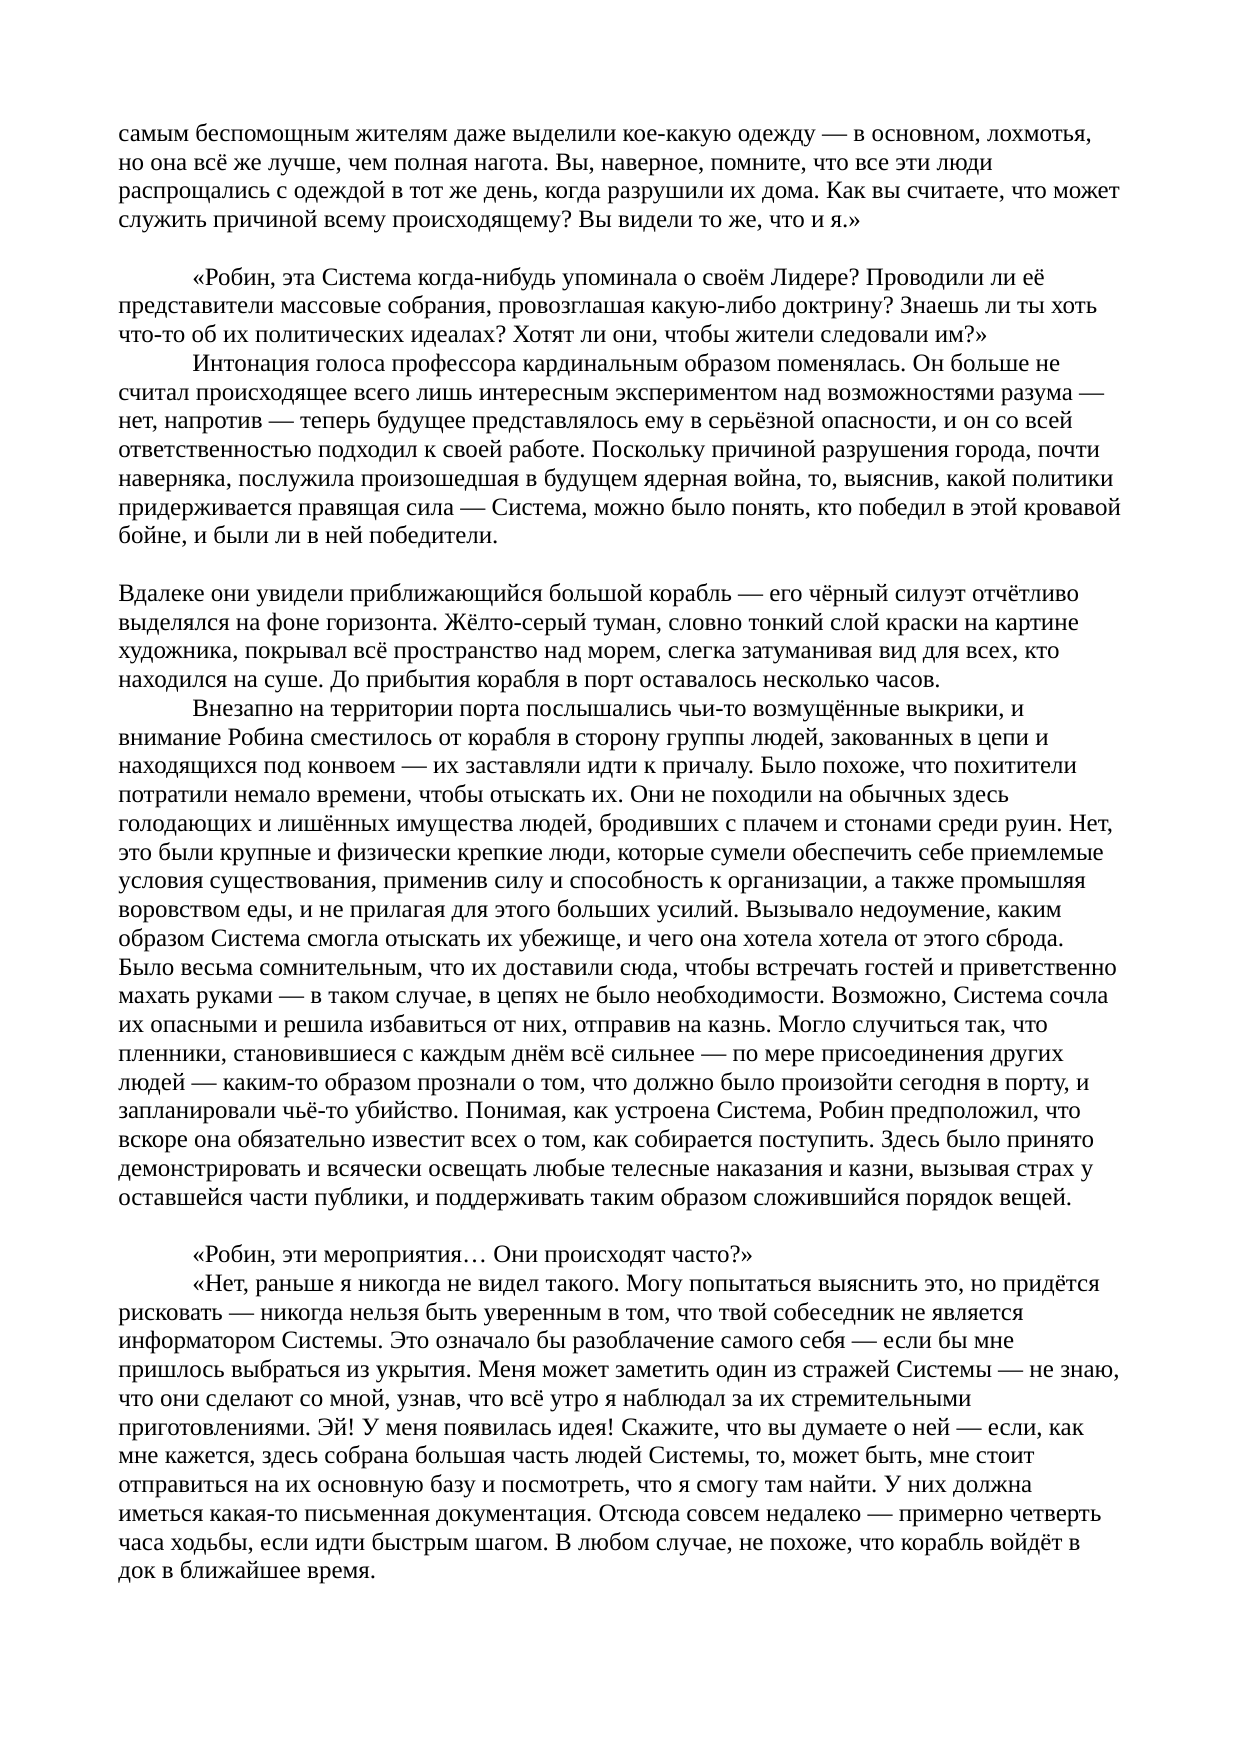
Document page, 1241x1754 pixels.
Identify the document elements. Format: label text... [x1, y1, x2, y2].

text «Нет, раньше я никогда не видел такого. Могу попытаться выяснить это, но придётся рисковать — никогда нельзя быть уверенным в том, что твой собеседник не является информатором Системы. Это означало бы разоблачение самого себя — если бы мне пришлось выбраться из укрытия. Меня может заметить один из стражей Системы — не знаю, что они сделают со мной, узнав, что всё утро я наблюдал за их стремительными приготовлениями. Эй! У меня появилась идея! Скажите, что вы думаете о ней — если, как мне кажется, здесь собрана большая часть людей Системы, то, может быть, мне стоит отправиться на их основную базу и посмотреть, что я смогу там найти. У них должна иметься какая-то письменная документация. Отсюда совсем недалеко — примерно четверть часа ходьбы, если идти быстрым шагом. В любом случае, не похоже, что корабль войдёт в док в ближайшее время. [118, 1268, 1122, 1584]
text самым беспомощным жителям даже выделили кое-какую одежду — в основном, лохмотья, но она всё же лучше, чем полная нагота. Вы, наверное, помните, что все эти люди распрощались с одеждой в тот же день, когда разрушили их дома. Как вы считаете, что может служить причиной всему происходящему? Вы видели то же, что и я.» [118, 118, 1122, 233]
text Интонация голоса профессора кардинальным образом поменялась. Он больше не считал происходящее всего лишь интересным экспериментом над возможностями разума — нет, напротив — теперь будущее представлялось ему в серьёзной опасности, и он со всей ответственностью подходил к своей работе. Поскольку причиной разрушения города, почти наверняка, послужила произошедшая в будущем ядерная война, то, выяснив, какой политики придерживается правящая сила — Система, можно было понять, кто победил в этой кровавой бойне, и были ли в ней победители. [118, 348, 1122, 549]
text «Робин, эти мероприятия… Они происходят часто?» [118, 1239, 1122, 1268]
text «Робин, эта Система когда-нибудь упоминала о своём Лидере? Проводили ли её представители массовые собрания, провозглашая какую-либо доктрину? Знаешь ли ты хоть что-то об их политических идеалах? Хотят ли они, чтобы жители следовали им?» [118, 262, 1122, 348]
text Вдалеке они увидели приближающийся большой корабль — его чёрный силуэт отчётливо выделялся на фоне горизонта. Жёлто-серый туман, словно тонкий слой краски на картине художника, покрывал всё пространство над морем, слегка затуманивая вид для всех, кто находился на суше. До прибытия корабля в порт оставалось несколько часов. [118, 578, 1122, 693]
text Внезапно на территории порта послышались чьи-то возмущённые выкрики, и внимание Робина сместилось от корабля в сторону группы людей, закованных в цепи и находящихся под конвоем — их заставляли идти к причалу. Было похоже, что похитители потратили немало времени, чтобы отыскать их. Они не походили на обычных здесь голодающих и лишённых имущества людей, бродивших с плачем и стонами среди руин. Нет, это были крупные и физически крепкие люди, которые сумели обеспечить себе приемлемые условия существования, применив силу и способность к организации, а также промышляя воровством еды, и не прилагая для этого больших усилий. Вызывало недоумение, каким образом Система смогла отыскать их убежище, и чего она хотела хотела от этого сброда. Было весьма сомнительным, что их доставили сюда, чтобы встречать гостей и приветственно махать руками — в таком случае, в цепях не было необходимости. Возможно, Система сочла их опасными и решила избавиться от них, отправив на казнь. Могло случиться так, что пленники, становившиеся с каждым днём всё сильнее — по мере присоединения других людей — каким-то образом прознали о том, что должно было произойти сегодня в порту, и запланировали чьё-то убийство. Понимая, как устроена Система, Робин предположил, что вскоре она обязательно известит всех о том, как собирается поступить. Здесь было принято демонстрировать и всячески освещать любые телесные наказания и казни, вызывая страх у оставшейся части публики, и поддерживать таким образом сложившийся порядок вещей. [118, 693, 1122, 1211]
